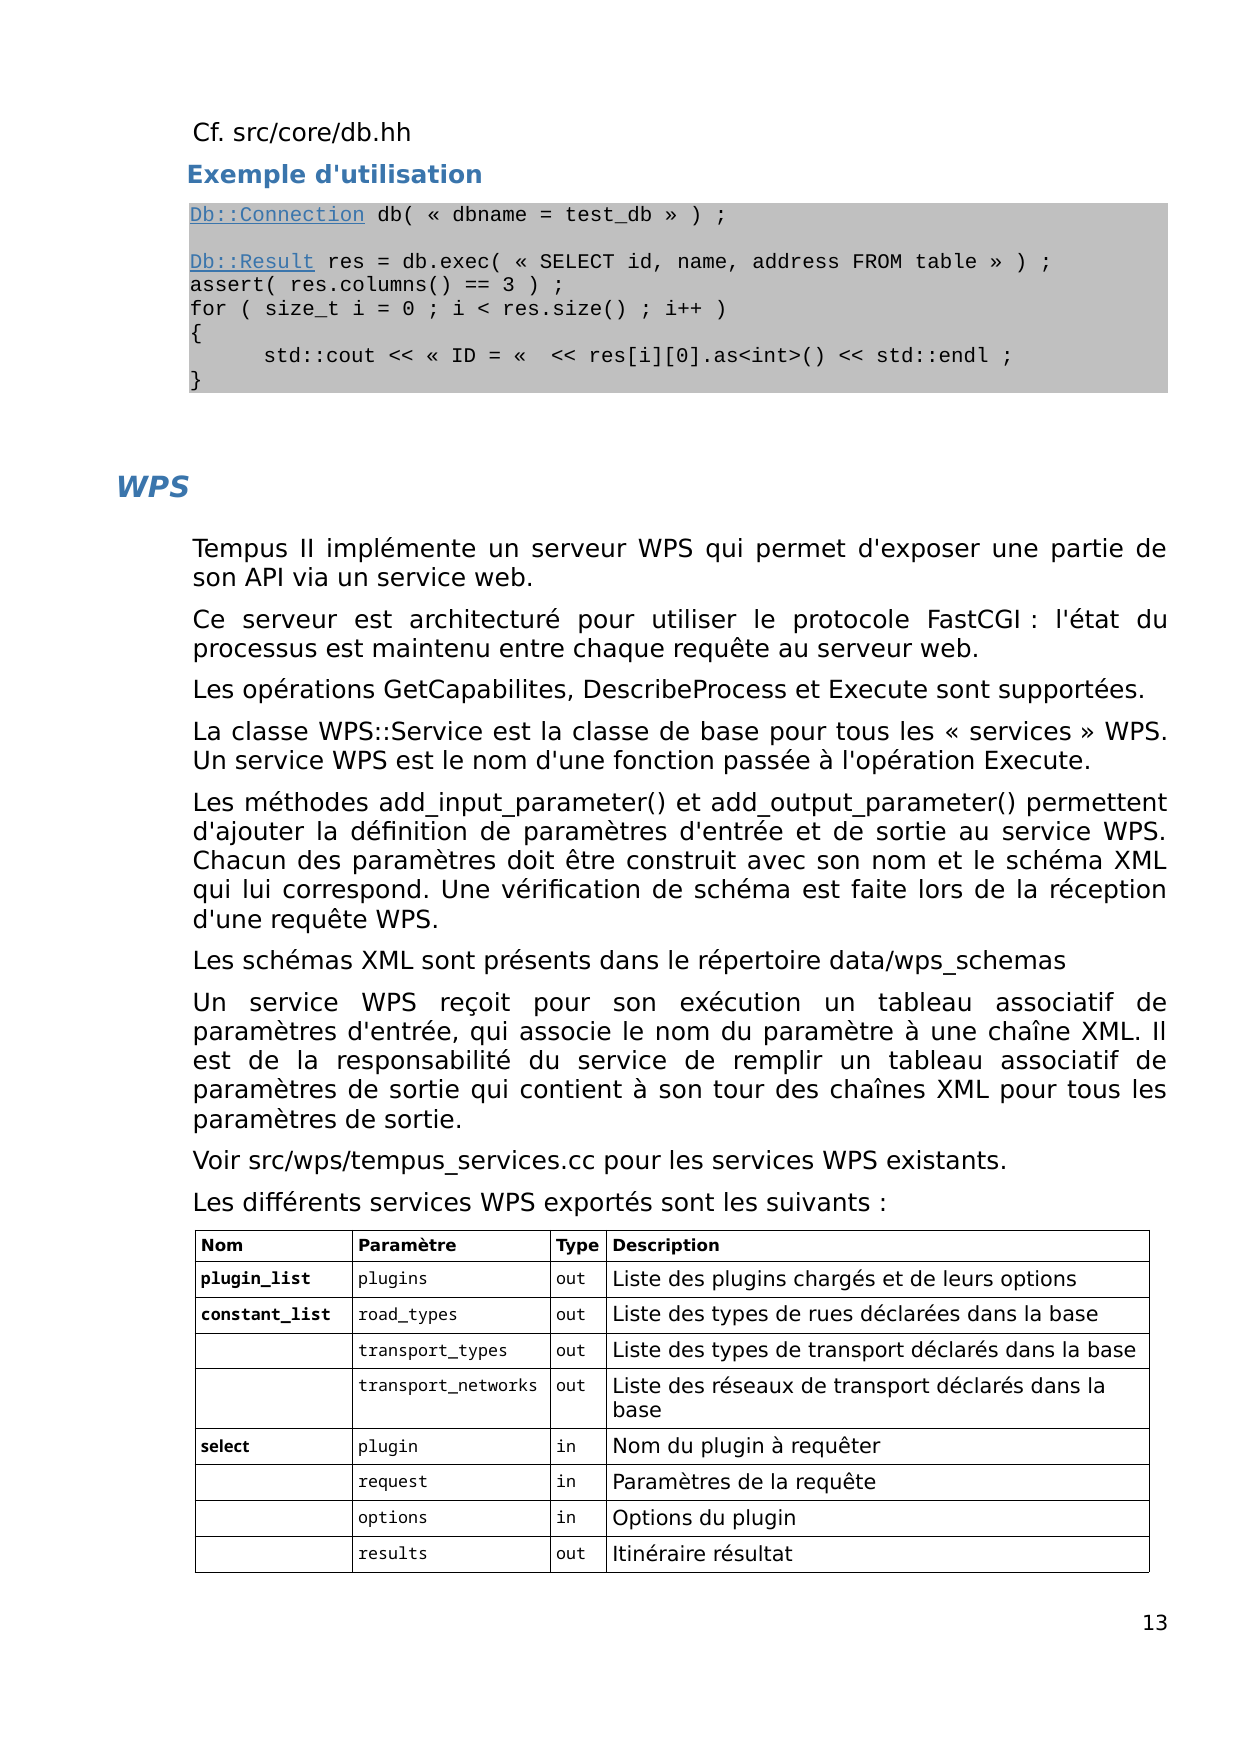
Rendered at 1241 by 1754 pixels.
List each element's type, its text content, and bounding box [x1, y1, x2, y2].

table_cell out [551, 1537, 606, 1572]
table_cell [196, 1501, 352, 1536]
text La classe WPS::Service est la classe de base pour tous les « services » WPS. Un service WPS est le nom d'une fonction passée à l'opération Execute. [192, 717, 1168, 776]
text Ce serveur est architecturé pour utiliser le protocole FastCGI : l'état du processus est maintenu entre chaque requête au serveur web. [192, 605, 1168, 663]
table_cell Liste des types de rues déclarées dans la base [607, 1298, 1149, 1332]
text Les méthodes add_input_parameter() et add_output_parameter() permettent d'ajouter la définition de paramètres d'entrée et de sortie au service WPS. Chacun des paramètres doit être construit avec son nom et le schéma XML qui lui correspond. Une vérification de schéma est faite lors de la réception d'une requête WPS. [192, 788, 1168, 934]
table_cell road_types [353, 1298, 550, 1332]
subtitle WPS [116, 471, 1168, 504]
table_cell [196, 1465, 352, 1500]
table_cell out [551, 1334, 606, 1368]
table_cell results [353, 1537, 550, 1572]
table_cell constant_list [196, 1298, 352, 1332]
table_cell Nom du plugin à requêter [607, 1429, 1149, 1464]
text Db::Connection db( « dbname = test_db » ) ; [189, 203, 1168, 227]
table_cell out [551, 1298, 606, 1332]
text Les schémas XML sont présents dans le répertoire data/wps_schemas [192, 946, 1168, 976]
table_cell out [551, 1262, 606, 1297]
table_cell Liste des types de transport déclarés dans la base [607, 1334, 1149, 1368]
table_cell out [551, 1369, 606, 1428]
table_header Nom [196, 1231, 352, 1261]
table_header Type [551, 1231, 606, 1261]
text Voir src/wps/tempus_services.cc pour les services WPS existants. [192, 1146, 1168, 1176]
text Les différents services WPS exportés sont les suivants : [192, 1188, 1168, 1217]
text std::cout << « ID = « << res[i][0].as<int>() << std::endl ; [189, 345, 1168, 369]
table_cell Liste des plugins chargés et de leurs options [607, 1262, 1149, 1297]
text { [189, 322, 1168, 345]
table_cell in [551, 1429, 606, 1464]
table_header Paramètre [353, 1231, 550, 1261]
table_cell Options du plugin [607, 1501, 1149, 1536]
text assert( res.columns() == 3 ) ; [189, 274, 1168, 298]
text Un service WPS reçoit pour son exécution un tableau associatif de paramètres d'entrée, qui associe le nom du paramètre à une chaîne XML. Il est de la responsabilité du service de remplir un tableau associatif de paramètres de sortie qui contient à son tour des chaînes XML pour tous les paramètres de sortie. [192, 988, 1168, 1134]
table_header Description [607, 1231, 1149, 1261]
text for ( size_t i = 0 ; i < res.size() ; i++ ) [189, 298, 1168, 322]
table_cell plugin [353, 1429, 550, 1464]
text Tempus II implémente un serveur WPS qui permet d'exposer une partie de son API via un service web. [192, 534, 1168, 592]
table_cell [196, 1537, 352, 1572]
text Cf. src/core/db.hh [192, 118, 1168, 147]
table_cell transport_networks [353, 1369, 550, 1428]
table_cell request [353, 1465, 550, 1500]
text Db::Result res = db.exec( « SELECT id, name, address FROM table » ) ; [189, 251, 1168, 274]
table_cell [196, 1334, 352, 1368]
text } [189, 369, 1168, 393]
table_cell plugin_list [196, 1262, 352, 1297]
subtitle Exemple d'utilisation [186, 160, 1168, 189]
table_cell in [551, 1465, 606, 1500]
table_cell [196, 1369, 352, 1428]
table_cell plugins [353, 1262, 550, 1297]
table_cell Paramètres de la requête [607, 1465, 1149, 1500]
table_cell Liste des réseaux de transport déclarés dans la base [607, 1369, 1149, 1428]
text Les opérations GetCapabilites, DescribeProcess et Execute sont supportées. [192, 676, 1168, 705]
table_cell in [551, 1501, 606, 1536]
table_cell transport_types [353, 1334, 550, 1368]
table_cell Itinéraire résultat [607, 1537, 1149, 1572]
table_cell select [196, 1429, 352, 1464]
table_cell options [353, 1501, 550, 1536]
